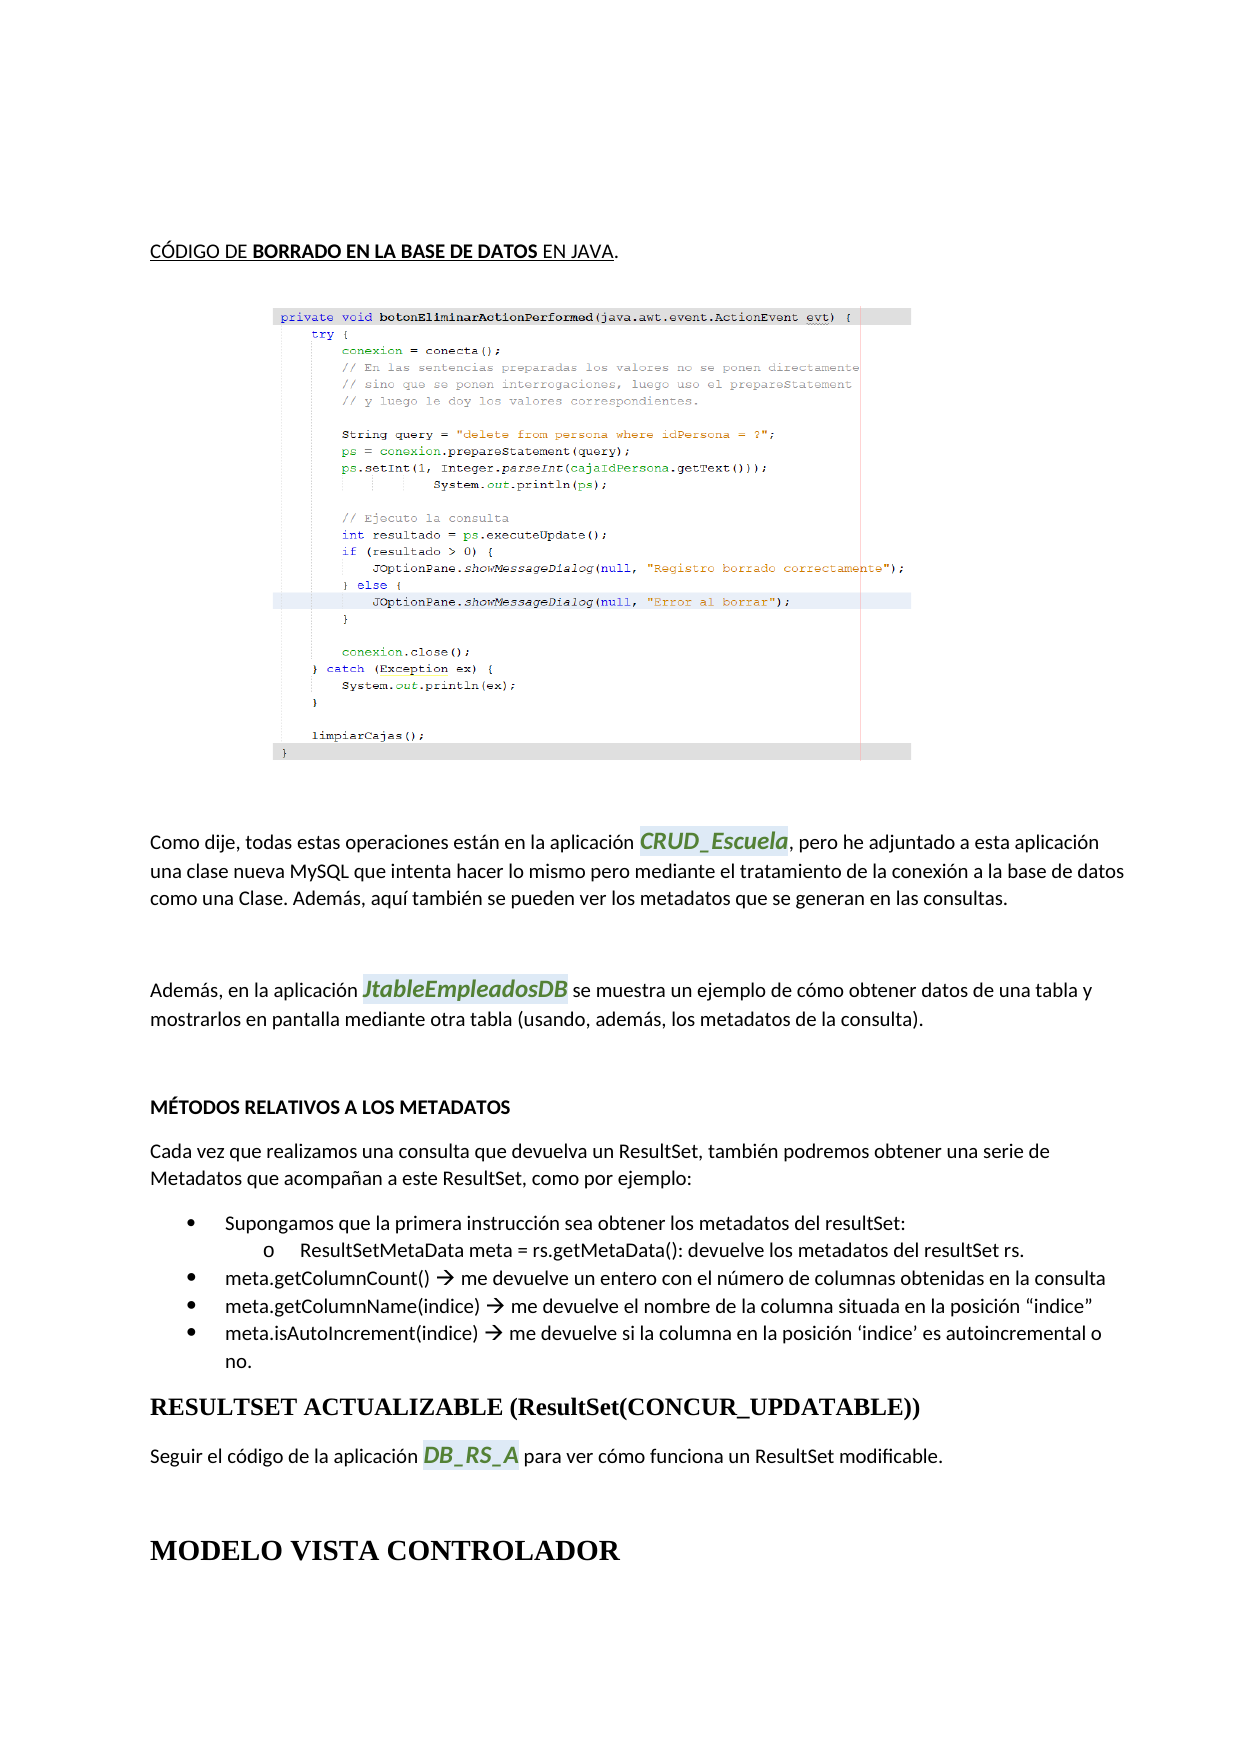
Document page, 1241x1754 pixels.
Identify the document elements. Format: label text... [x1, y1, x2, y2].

text Como dije, todas estas operaciones están en la aplicación CRUD_Escuela, pero he adjuntado a esta aplicación una clase nueva MySQL que intenta hacer lo mismo pero mediante el tratamiento de la conexión a la base de datos como una Clase. Además, aquí también se pueden ver los metadatos que se generan en las consultas. [150, 826, 1128, 911]
text RESULTSET ACTUALIZABLE (ResultSet(CONCUR_UPDATABLE)) [150, 1392, 1128, 1421]
list meta.getColumnCount()  me devuelve un entero con el número de columnas obtenidas en la consulta [187, 1266, 1128, 1291]
list ResultSetMetaData meta = rs.getMetaData(): devuelve los metadatos del resultSet rs. [262, 1237, 1128, 1263]
list meta.isAutoIncrement(indice)  me devuelve si la columna en la posición ‘indice’ es autoincremental o no. [187, 1320, 1128, 1373]
text CÓDIGO DE BORRADO EN LA BASE DE DATOS EN JAVA. [150, 238, 1128, 263]
list meta.getColumnName(indice)  me devuelve el nombre de la columna situada en la posición “indice” [187, 1293, 1128, 1318]
picture [272, 306, 912, 761]
text Seguir el código de la aplicación DB_RS_A para ver cómo funciona un ResultSet modificable. [150, 1439, 1128, 1470]
text Además, en la aplicación JtableEmpleadosDB se muestra un ejemplo de cómo obtener datos de una tabla y mostrarlos en pantalla mediante otra tabla (usando, además, los metadatos de la consulta). [150, 973, 1128, 1031]
text MÉTODOS RELATIVOS A LOS METADATOS [150, 1094, 1128, 1119]
text MODELO VISTA CONTROLADOR [150, 1533, 1128, 1567]
text Cada vez que realizamos una consulta que devuelva un ResultSet, también podremos obtener una serie de Metadatos que acompañan a este ResultSet, como por ejemplo: [150, 1138, 1128, 1191]
list Supongamos que la primera instrucción sea obtener los metadatos del resultSet: [187, 1210, 1128, 1235]
